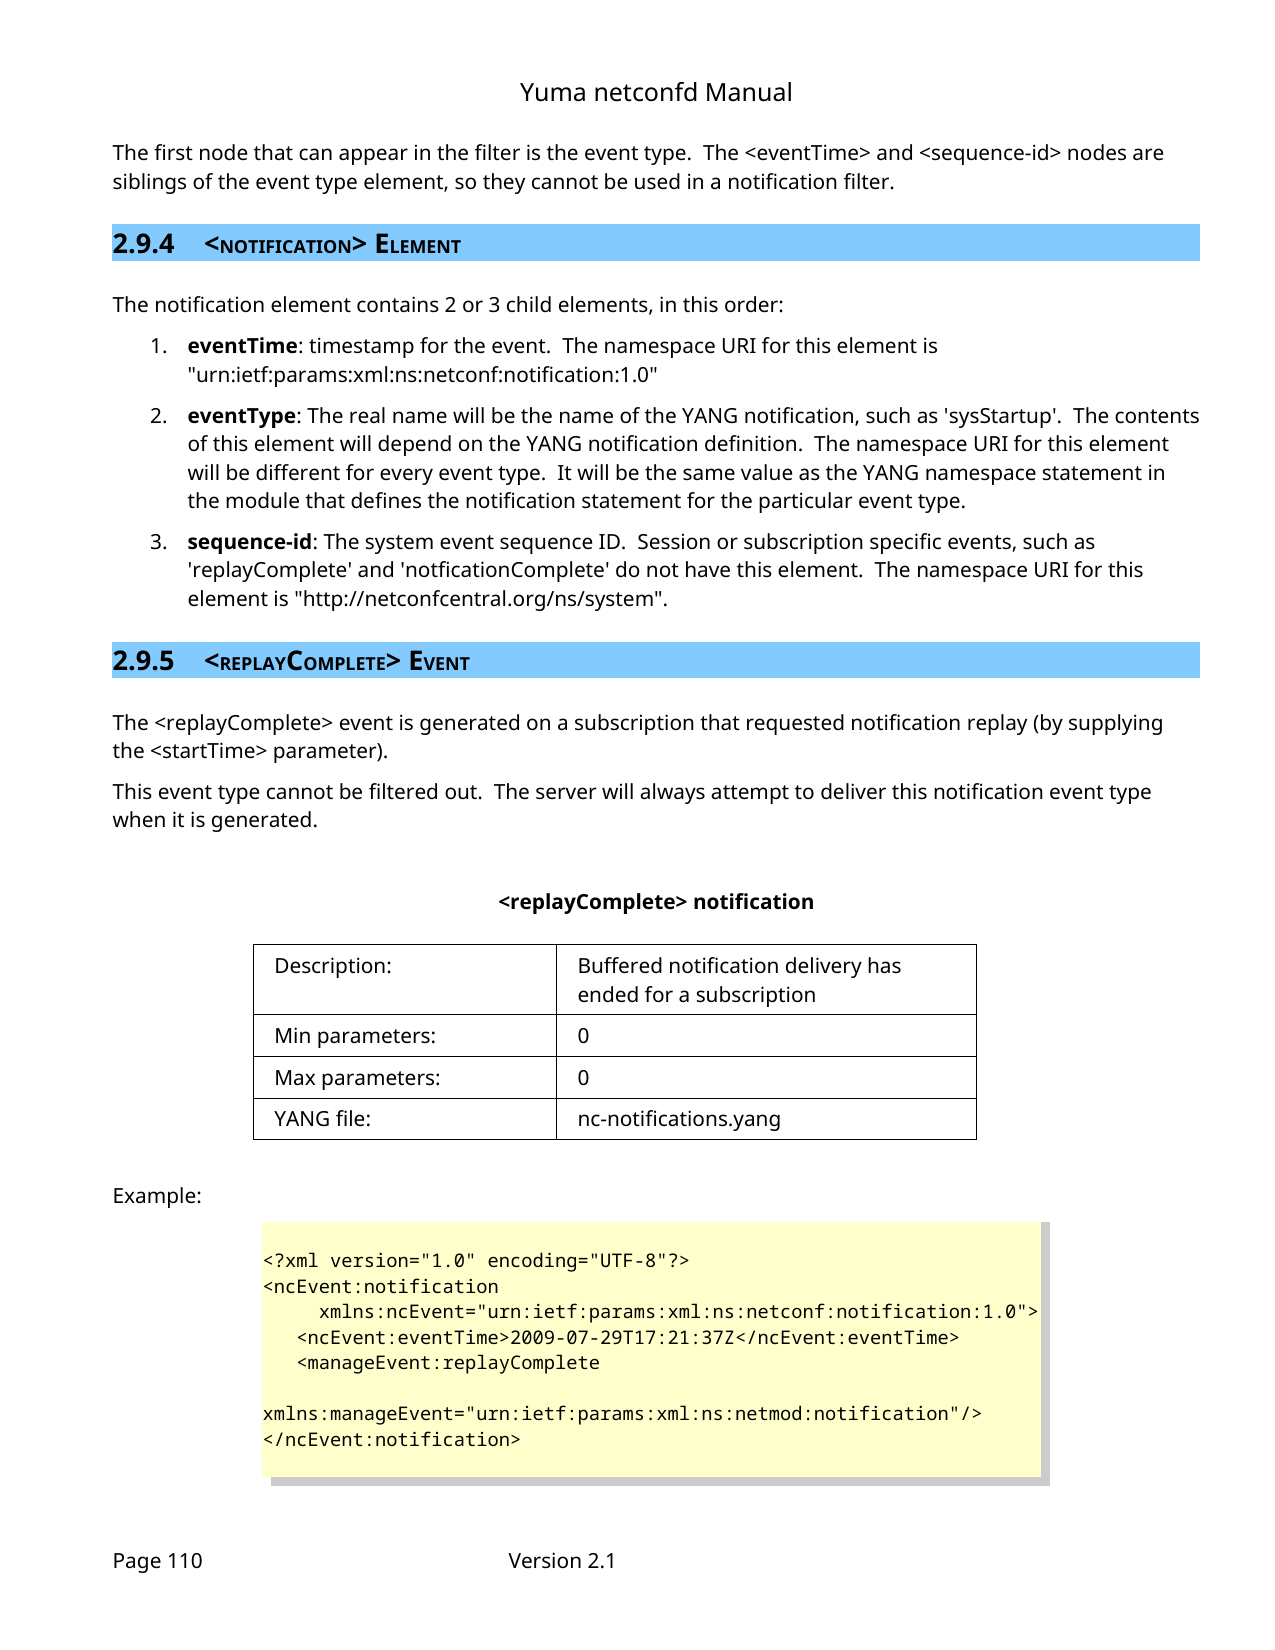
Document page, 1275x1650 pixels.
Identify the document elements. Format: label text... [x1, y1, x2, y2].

list eventType: The real name will be the name of the YANG notification, such as 'sysStartup'. The contents of this element will depend on the YANG notification definition. The namespace URI for this element will be different for every event type. It will be the same value as the YANG namespace statement in the module that defines the notification statement for the particular event type. [150, 401, 1200, 515]
table_cell 0 [557, 1057, 976, 1097]
table_header Description: [254, 945, 556, 1014]
list eventTime: timestamp for the event. The namespace URI for this element is "urn:ietf:params:xml:ns:netconf:notification:1.0" [150, 332, 1200, 388]
table_cell 0 [557, 1015, 976, 1056]
subtitle <notification> Element [112, 224, 1200, 261]
table_cell YANG file: [254, 1099, 556, 1139]
text <?xml version="1.0" encoding="UTF-8"?> [262, 1247, 1041, 1273]
text This event type cannot be filtered out. The server will always attempt to deliver this notification event type when it is generated. [112, 777, 1200, 834]
text The <replayComplete> event is generated on a subscription that requested notification replay (by supplying the <startTime> parameter). [112, 708, 1200, 764]
text <ncEvent:notification xmlns:ncEvent="urn:ietf:params:xml:ns:netconf:notification:1.0"> [262, 1273, 1041, 1324]
text Example: [112, 1181, 1200, 1209]
text The first node that can appear in the filter is the event type. The <eventTime> and <sequence-id> nodes are siblings of the event type element, so they cannot be used in a notification filter. [112, 138, 1200, 195]
table_cell Max parameters: [254, 1057, 556, 1097]
table_cell Min parameters: [254, 1015, 556, 1056]
text </ncEvent:notification> [262, 1426, 1041, 1452]
subtitle <replayComplete> notification [127, 887, 1185, 916]
text <ncEvent:eventTime>2009-07-29T17:21:37Z</ncEvent:eventTime> [262, 1324, 1041, 1349]
table_cell nc-notifications.yang [557, 1099, 976, 1139]
text <manageEvent:replayComplete xmlns:manageEvent="urn:ietf:params:xml:ns:netmod:notification"/> [262, 1349, 1041, 1426]
table_header Buffered notification delivery has ended for a subscription [557, 945, 976, 1014]
subtitle <replayComplete> Event [112, 642, 1200, 678]
text The notification element contains 2 or 3 child elements, in this order: [112, 291, 1200, 319]
list sequence-id: The system event sequence ID. Session or subscription specific events, such as 'replayComplete' and 'notficationComplete' do not have this element. The namespace URI for this element is "http://netconfcentral.org/ns/system". [150, 527, 1200, 612]
